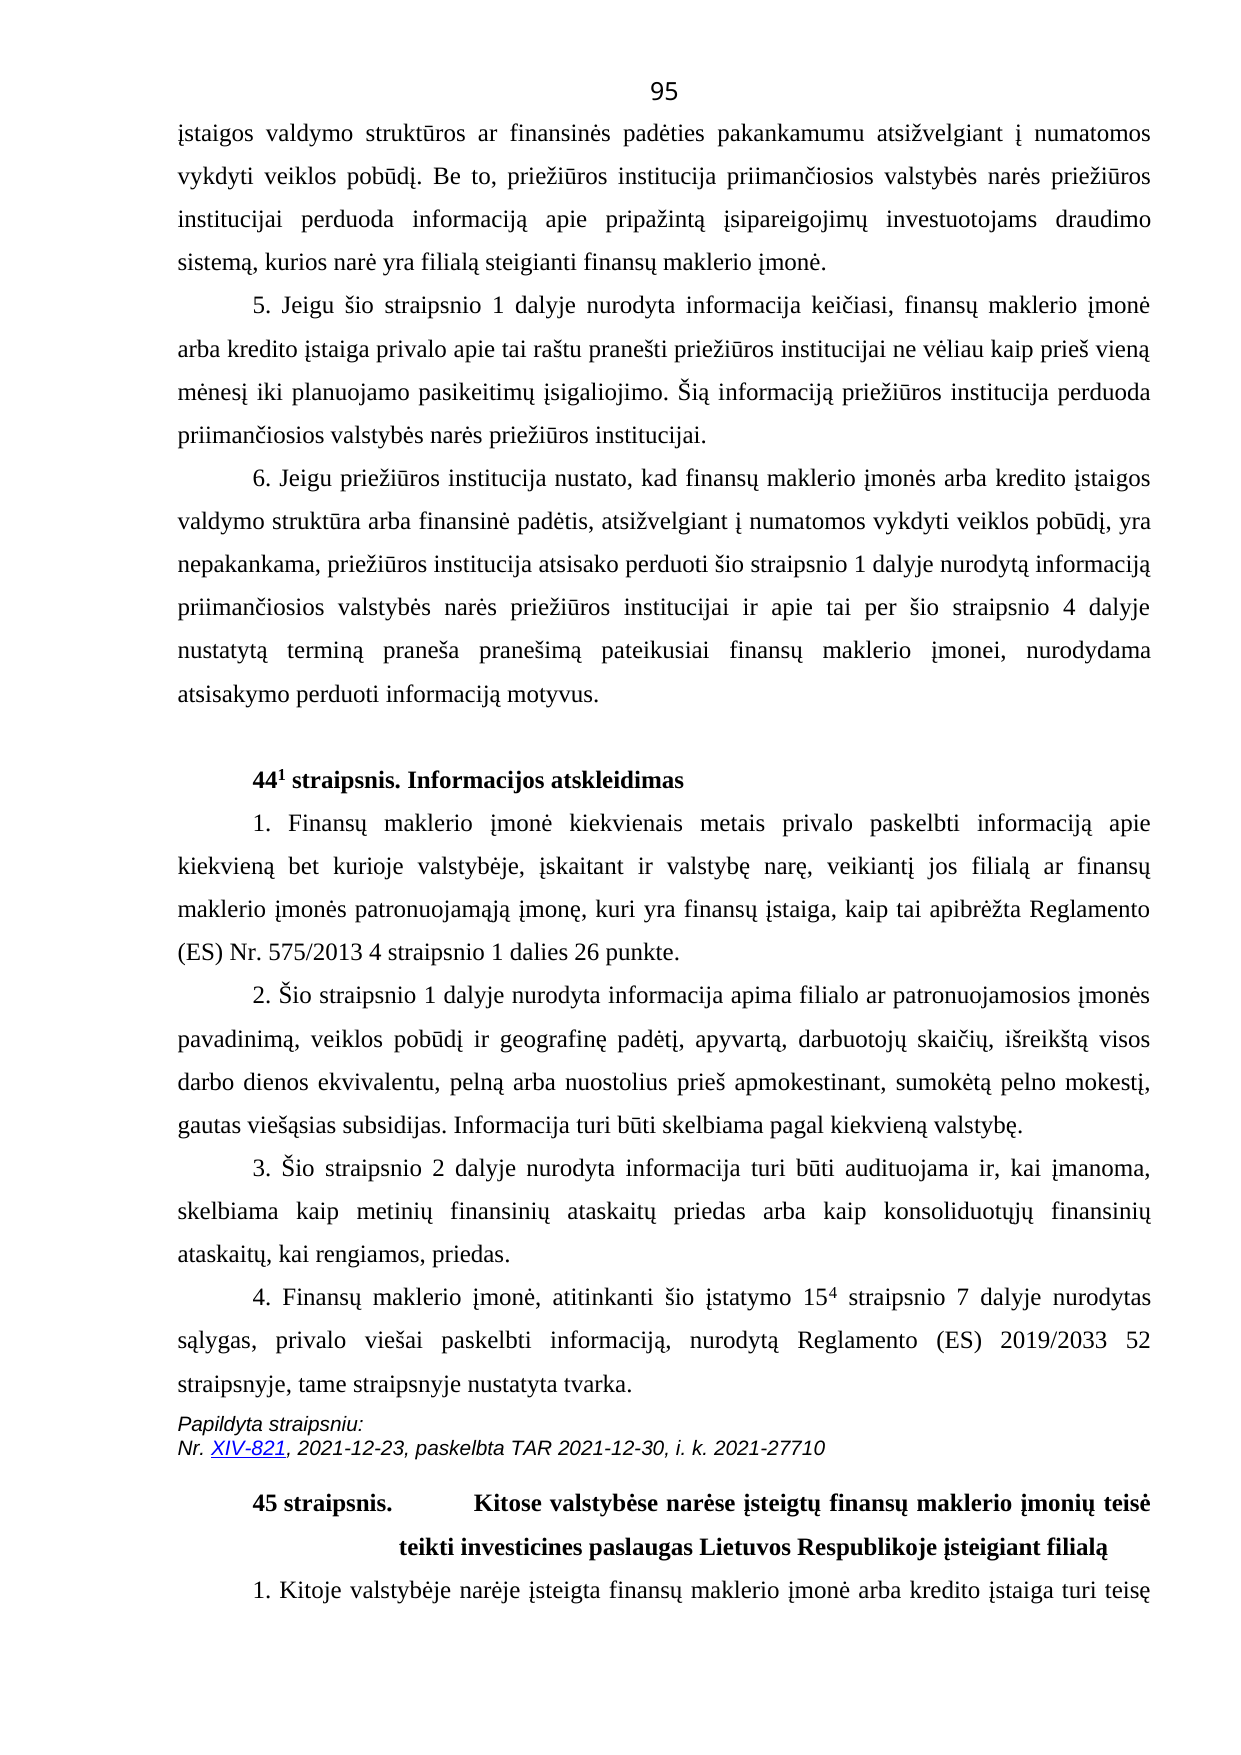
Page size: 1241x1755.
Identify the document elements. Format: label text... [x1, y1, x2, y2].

text 1. Kitoje valstybėje narėje įsteigta finansų maklerio įmonė arba kredito įstaiga turi teisę [177, 1575, 1152, 1603]
text 3. Šio straipsnio 2 dalyje nurodyta informacija turi būti audituojama ir, kai įmanoma, skelbiama kaip metinių finansinių ataskaitų priedas arba kaip konsoliduotųjų finansinių ataskaitų, kai rengiamos, priedas. [177, 1153, 1152, 1268]
text 4. Finansų maklerio įmonė, atitinkanti šio įstatymo 154 straipsnio 7 dalyje nurodytas sąlygas, privalo viešai paskelbti informaciją, nurodytą Reglamento (ES) 2019/2033 52 straipsnyje, tame straipsnyje nustatyta tvarka. [177, 1282, 1152, 1397]
text 441 straipsnis. Informacijos atskleidimas [177, 765, 1152, 794]
text Papildyta straipsniu: [177, 1412, 1152, 1436]
text 1. Finansų maklerio įmonė kiekvienais metais privalo paskelbti informaciją apie kiekvieną bet kurioje valstybėje, įskaitant ir valstybę narę, veikiantį jos filialą ar finansų maklerio įmonės patronuojamąją įmonę, kuri yra finansų įstaiga, kaip tai apibrėžta Reglamento (ES) Nr. 575/2013 4 straipsnio 1 dalies 26 punkte. [177, 808, 1152, 966]
text 45 straipsnis. Kitose valstybėse narėse įsteigtų finansų maklerio įmonių teisė teikti investicines paslaugas Lietuvos Respublikoje įsteigiant filialą [252, 1488, 1152, 1560]
text 2. Šio straipsnio 1 dalyje nurodyta informacija apima filialo ar patronuojamosios įmonės pavadinimą, veiklos pobūdį ir geografinę padėtį, apyvartą, darbuotojų skaičių, išreikštą visos darbo dienos ekvivalentu, pelną arba nuostolius prieš apmokestinant, sumokėtą pelno mokestį, gautas viešąsias subsidijas. Informacija turi būti skelbiama pagal kiekvieną valstybę. [177, 981, 1152, 1139]
text Nr. XIV-821, 2021-12-23, paskelbta TAR 2021-12-30, i. k. 2021-27710 [177, 1436, 1152, 1460]
text 6. Jeigu priežiūros institucija nustato, kad finansų maklerio įmonės arba kredito įstaigos valdymo struktūra arba finansinė padėtis, atsižvelgiant į numatomos vykdyti veiklos pobūdį, yra nepakankama, priežiūros institucija atsisako perduoti šio straipsnio 1 dalyje nurodytą informaciją priimančiosios valstybės narės priežiūros institucijai ir apie tai per šio straipsnio 4 dalyje nustatytą terminą praneša pranešimą pateikusiai finansų maklerio įmonei, nurodydama atsisakymo perduoti informaciją motyvus. [177, 463, 1152, 707]
text įstaigos valdymo struktūros ar finansinės padėties pakankamumu atsižvelgiant į numatomos vykdyti veiklos pobūdį. Be to, priežiūros institucija priimančiosios valstybės narės priežiūros institucijai perduoda informaciją apie pripažintą įsipareigojimų investuotojams draudimo sistemą, kurios narė yra filialą steigianti finansų maklerio įmonė. [177, 118, 1152, 276]
text 5. Jeigu šio straipsnio 1 dalyje nurodyta informacija keičiasi, finansų maklerio įmonė arba kredito įstaiga privalo apie tai raštu pranešti priežiūros institucijai ne vėliau kaip prieš vieną mėnesį iki planuojamo pasikeitimų įsigaliojimo. Šią informaciją priežiūros institucija perduoda priimančiosios valstybės narės priežiūros institucijai. [177, 291, 1152, 449]
